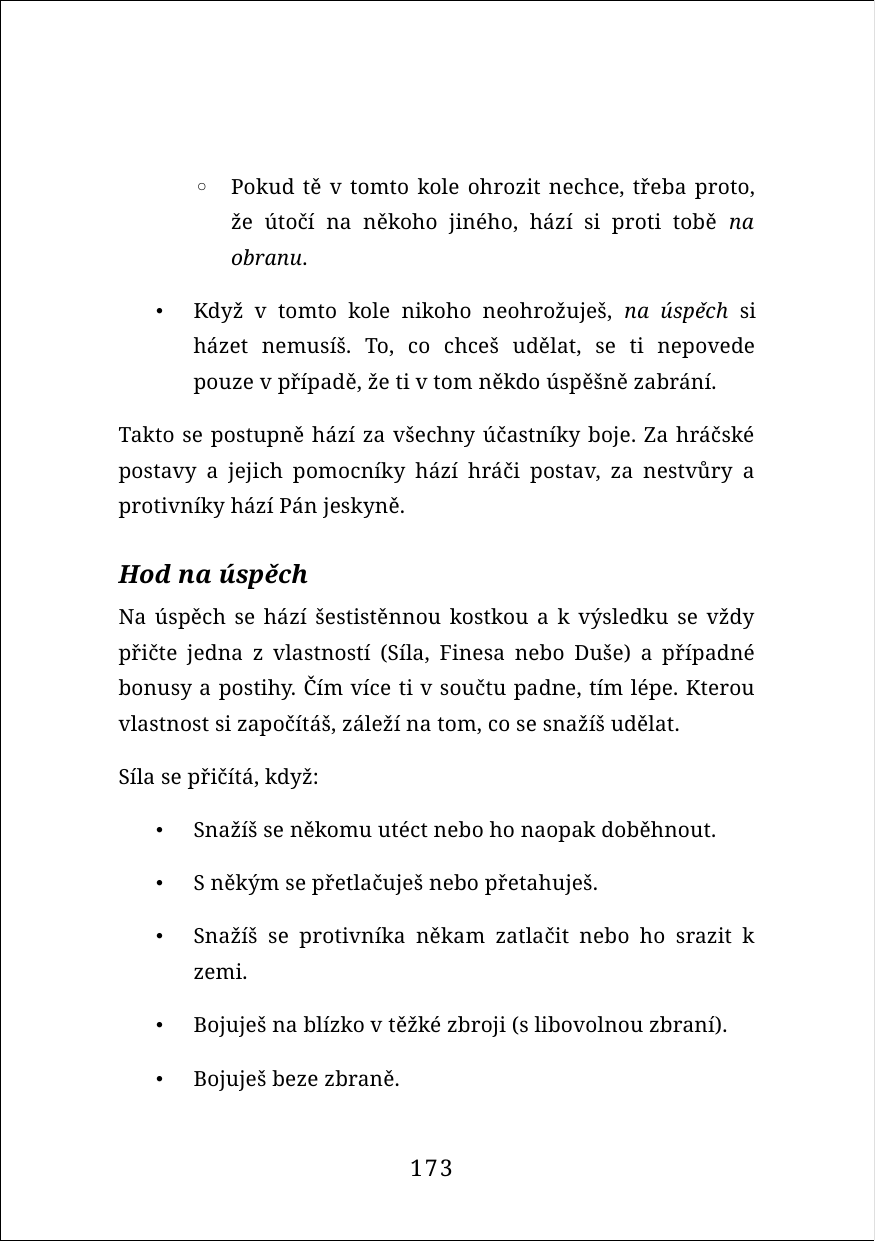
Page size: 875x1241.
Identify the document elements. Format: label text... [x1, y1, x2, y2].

text Na úspěch se hází šestistěnnou kostkou a k výsledku se vždy přičte jedna z vlastností (Síla, Finesa nebo Duše) a případné bonusy a postihy. Čím více ti v součtu padne, tím lépe. Kterou vlastnost si započítáš, záleží na tom, co se snažíš udělat. [118, 602, 756, 737]
list S někým se přetlačuješ nebo přetahuješ. [156, 868, 756, 897]
list Bojuješ beze zbraně. [156, 1064, 756, 1092]
subtitle Hod na úspěch [118, 556, 756, 590]
list Snažíš se protivníka někam zatlačit nebo ho srazit k zemi. [156, 922, 756, 986]
text Takto se postupně hází za všechny účastníky boje. Za hráčské postavy a jejich pomocníky hází hráči postav, za nestvůry a protivníky hází Pán jeskyně. [118, 420, 756, 520]
text Síla se přičítá, když: [118, 762, 756, 790]
list Když v tomto kole nikoho neohrožuješ, na úspěch si házet nemusíš. To, co chceš udělat, se ti nepovede pouze v případě, že ti v tom někdo úspěšně zabrání. [156, 296, 756, 396]
list Snažíš se někomu utéct nebo ho naopak doběhnout. [156, 815, 756, 844]
list Pokud tě v tomto kole ohrozit nechce, třeba proto, že útočí na někoho jiného, hází si proti tobě na obranu. [193, 172, 756, 271]
list Bojuješ na blízko v těžké zbroji (s libovolnou zbraní). [156, 1010, 756, 1039]
